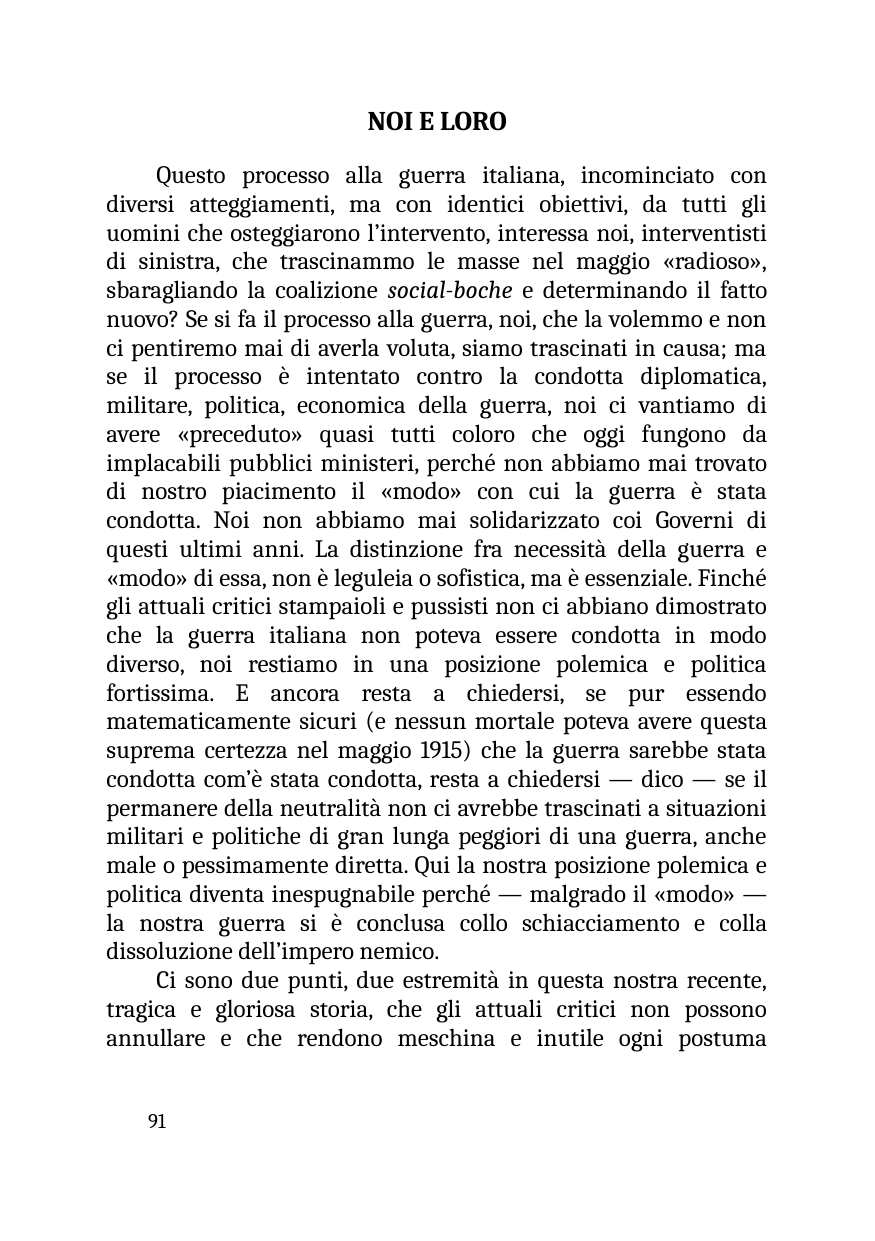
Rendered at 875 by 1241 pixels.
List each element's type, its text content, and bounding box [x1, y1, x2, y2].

text Questo processo alla guerra italiana, incominciato con diversi atteggiamenti, ma con identici obiettivi, da tutti gli uomini che osteggiarono l’intervento, interessa noi, interventisti di sinistra, che trascinammo le masse nel maggio «radioso», sbaragliando la coalizione social-boche e determinando il fatto nuovo? Se si fa il processo alla guerra, noi, che la volemmo e non ci pentiremo mai di averla voluta, siamo trascinati in causa; ma se il processo è intentato contro la condotta diplomatica, militare, politica, economica della guerra, noi ci vantiamo di avere «preceduto» quasi tutti coloro che oggi fungono da implacabili pubblici ministeri, perché non abbiamo mai trovato di nostro piacimento il «modo» con cui la guerra è stata condotta. Noi non abbiamo mai solidarizzato coi Governi di questi ultimi anni. La distinzione fra necessità della guerra e «modo» di essa, non è leguleia o sofistica, ma è essenziale. Finché gli attuali critici stampaioli e pussisti non ci abbiano dimostrato che la guerra italiana non poteva essere condotta in modo diverso, noi restiamo in una posizione polemica e politica fortissima. E ancora resta a chiedersi, se pur essendo matematicamente sicuri (e nessun mortale poteva avere questa suprema certezza nel maggio 1915) che la guerra sarebbe stata condotta com’è stata condotta, resta a chiedersi — dico — se il permanere della neutralità non ci avrebbe trascinati a situazioni militari e politiche di gran lunga peggiori di una guerra, anche male o pessimamente diretta. Qui la nostra posizione polemica e politica diventa inespugnabile perché — malgrado il «modo» — la nostra guerra si è conclusa collo schiacciamento e colla dissoluzione dell’impero nemico. [106, 161, 768, 966]
text Ci sono due punti, due estremità in questa nostra recente, tragica e gloriosa storia, che gli attuali critici non possono annullare e che rendono meschina e inutile ogni postuma [106, 966, 768, 1052]
subtitle NOI E LORO [106, 106, 768, 137]
